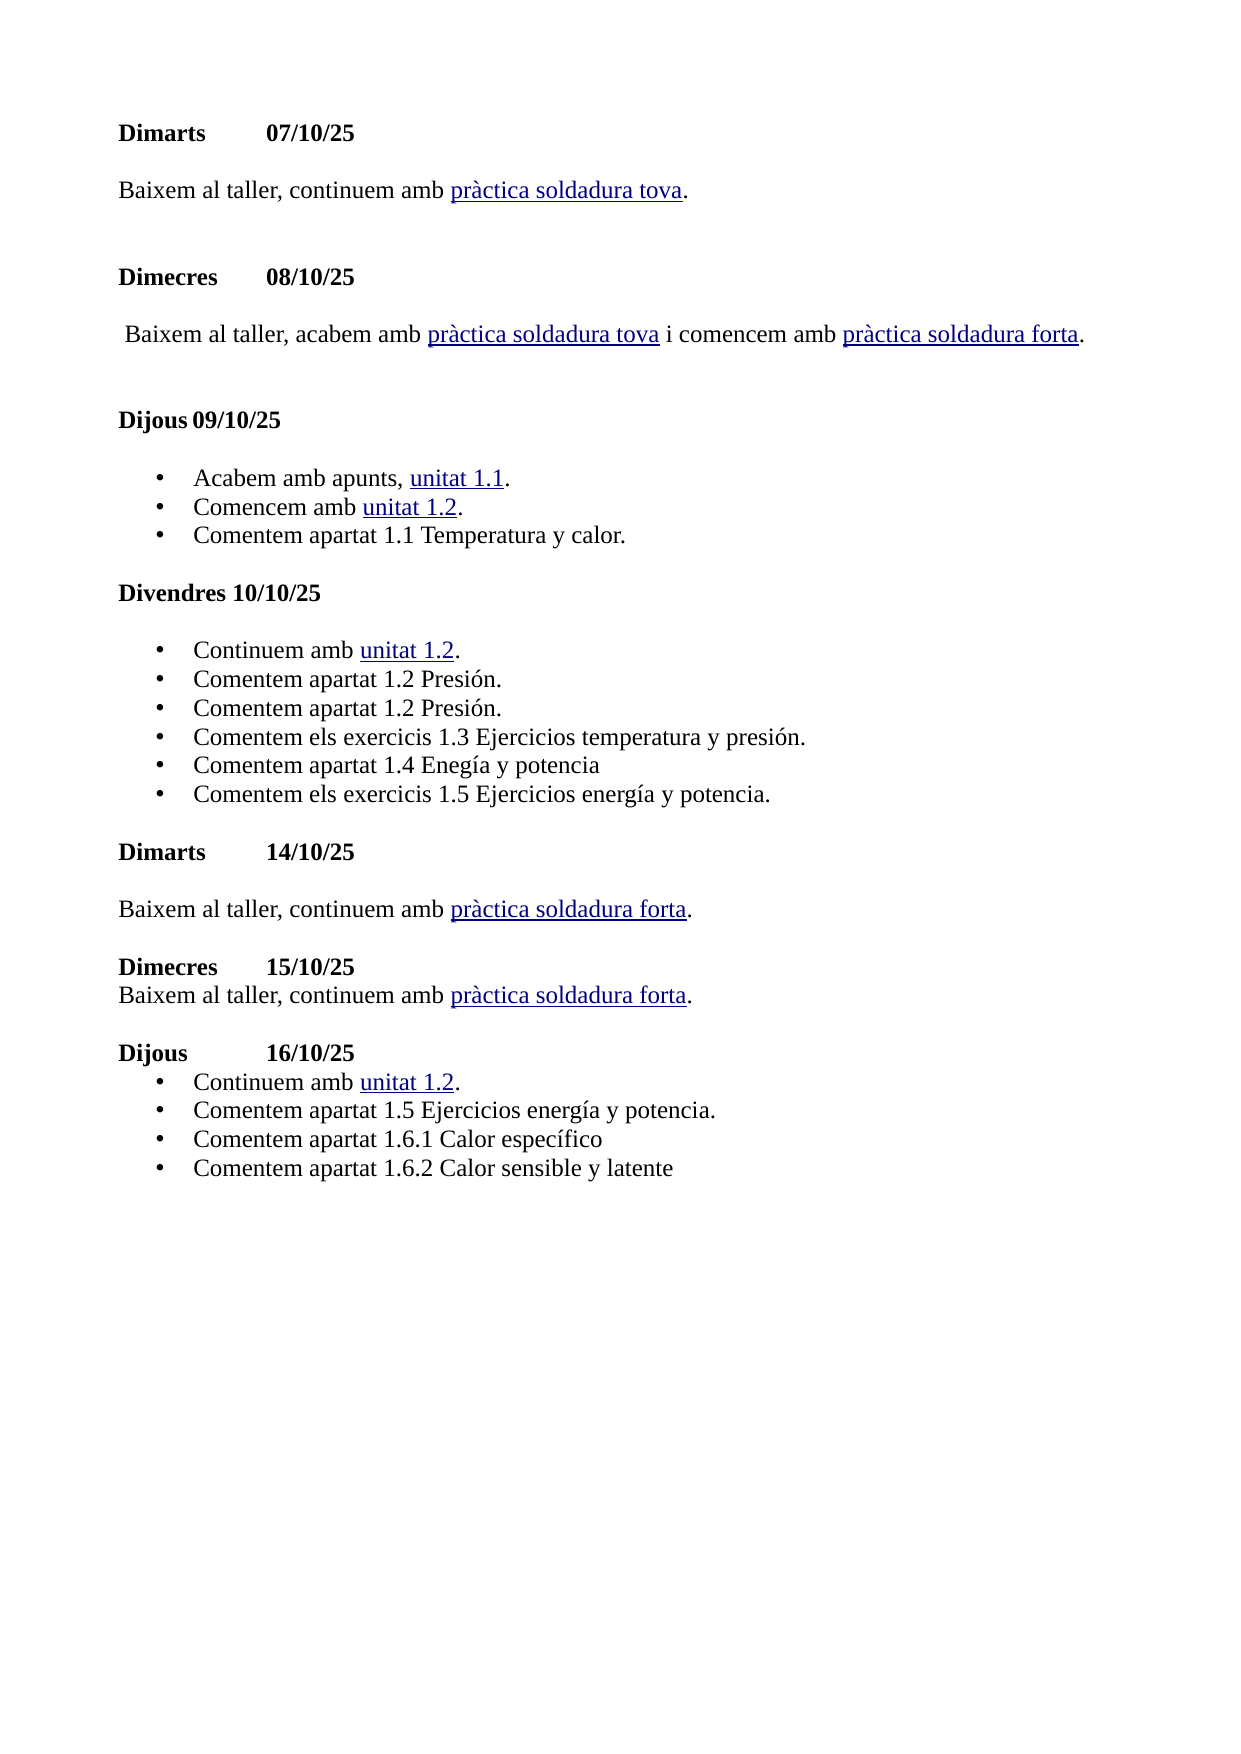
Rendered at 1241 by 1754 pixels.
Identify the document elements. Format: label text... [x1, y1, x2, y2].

list Comentem apartat 1.6.2 Calor sensible y latente [156, 1153, 1122, 1182]
list Comentem els exercicis 1.3 Ejercicios temperatura y presión. [156, 722, 1122, 751]
list Comencem amb unitat 1.2. [156, 492, 1122, 521]
list Comentem apartat 1.4 Enegía y potencia [156, 751, 1122, 779]
list Comentem apartat 1.1 Temperatura y calor. [156, 521, 1122, 549]
text Dijous 09/10/25 [118, 406, 1122, 434]
list Continuem amb unitat 1.2. [156, 636, 1122, 664]
text Baixem al taller, continuem amb pràctica soldadura tova. [118, 176, 1122, 204]
list Comentem apartat 1.5 Ejercicios energía y potencia. [156, 1096, 1122, 1124]
text Dimarts 14/10/25 [118, 837, 1122, 866]
text Divendres 10/10/25 [118, 578, 1122, 607]
text Dimecres 15/10/25 [118, 952, 1122, 981]
text Dimecres 08/10/25 [118, 262, 1122, 291]
text Baixem al taller, continuem amb pràctica soldadura forta. [118, 981, 1122, 1009]
list Continuem amb unitat 1.2. [156, 1067, 1122, 1096]
list Comentem apartat 1.2 Presión. [156, 664, 1122, 693]
list Comentem apartat 1.2 Presión. [156, 693, 1122, 722]
list Comentem els exercicis 1.5 Ejercicios energía y potencia. [156, 779, 1122, 808]
text Dijous 16/10/25 [118, 1038, 1122, 1067]
list Comentem apartat 1.6.1 Calor específico [156, 1124, 1122, 1153]
text Baixem al taller, continuem amb pràctica soldadura forta. [118, 894, 1122, 923]
text Dimarts 07/10/25 [118, 118, 1122, 147]
list Acabem amb apunts, unitat 1.1. [156, 463, 1122, 492]
text Baixem al taller, acabem amb pràctica soldadura tova i comencem amb pràctica soldadura forta. [118, 319, 1122, 348]
